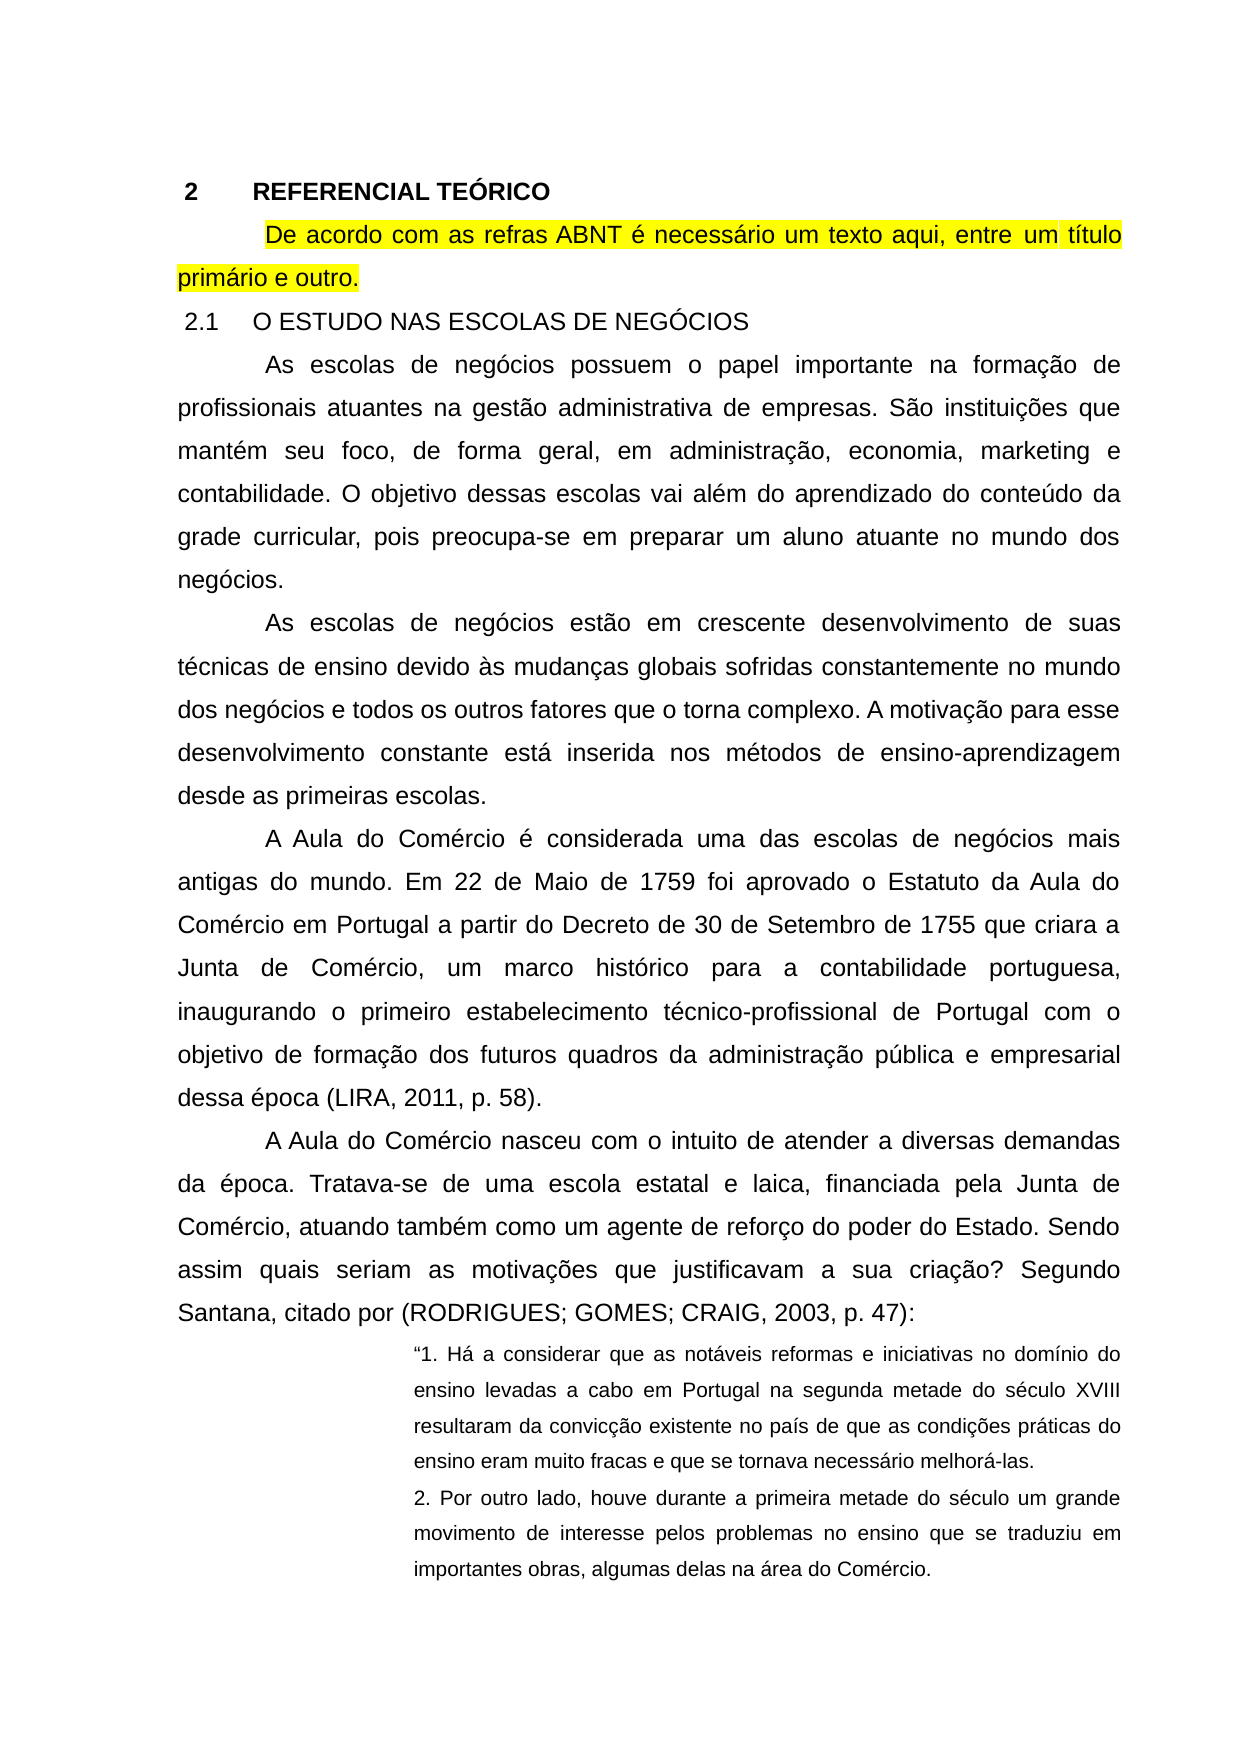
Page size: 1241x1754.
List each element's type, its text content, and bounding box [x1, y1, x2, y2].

text A Aula do Comércio nasceu com o intuito de atender a diversas demandas da época. Tratava-se de uma escola estatal e laica, financiada pela Junta de Comércio, atuando também como um agente de reforço do poder do Estado. Sendo assim quais seriam as motivações que justificavam a sua criação? Segundo Santana, citado por (RODRIGUES; GOMES; CRAIG, 2003, p. 47): [177, 1126, 1122, 1327]
text De acordo com as refras ABNT é necessário um texto aqui, entre um título primário e outro. [177, 220, 1122, 292]
text 2. Por outro lado, houve durante a primeira metade do século um grande movimento de interesse pelos problemas no ensino que se traduziu em importantes obras, algumas delas na área do Comércio. [413, 1485, 1122, 1581]
text As escolas de negócios estão em crescente desenvolvimento de suas técnicas de ensino devido às mudanças globais sofridas constantemente no mundo dos negócios e todos os outros fatores que o torna complexo. A motivação para esse desenvolvimento constante está inserida nos métodos de ensino-aprendizagem desde as primeiras escolas. [177, 608, 1122, 810]
subtitle Referencial teórico [177, 177, 1122, 206]
text “1. Há a considerar que as notáveis reformas e iniciativas no domínio do ensino levadas a cabo em Portugal na segunda metade do século XVIII resultaram da convicção existente no país de que as condições práticas do ensino eram muito fracas e que se tornava necessário melhorá-las. [413, 1342, 1122, 1473]
subtitle O Estudo nas Escolas de Negócios [177, 307, 1122, 335]
text A Aula do Comércio é considerada uma das escolas de negócios mais antigas do mundo. Em 22 de Maio de 1759 foi aprovado o Estatuto da Aula do Comércio em Portugal a partir do Decreto de 30 de Setembro de 1755 que criara a Junta de Comércio, um marco histórico para a contabilidade portuguesa, inaugurando o primeiro estabelecimento técnico-profissional de Portugal com o objetivo de formação dos futuros quadros da administração pública e empresarial dessa época (LIRA, 2011, p. 58). [177, 824, 1122, 1112]
text As escolas de negócios possuem o papel importante na formação de profissionais atuantes na gestão administrativa de empresas. São instituições que mantém seu foco, de forma geral, em administração, economia, marketing e contabilidade. O objetivo dessas escolas vai além do aprendizado do conteúdo da grade curricular, pois preocupa-se em preparar um aluno atuante no mundo dos negócios. [177, 350, 1122, 594]
